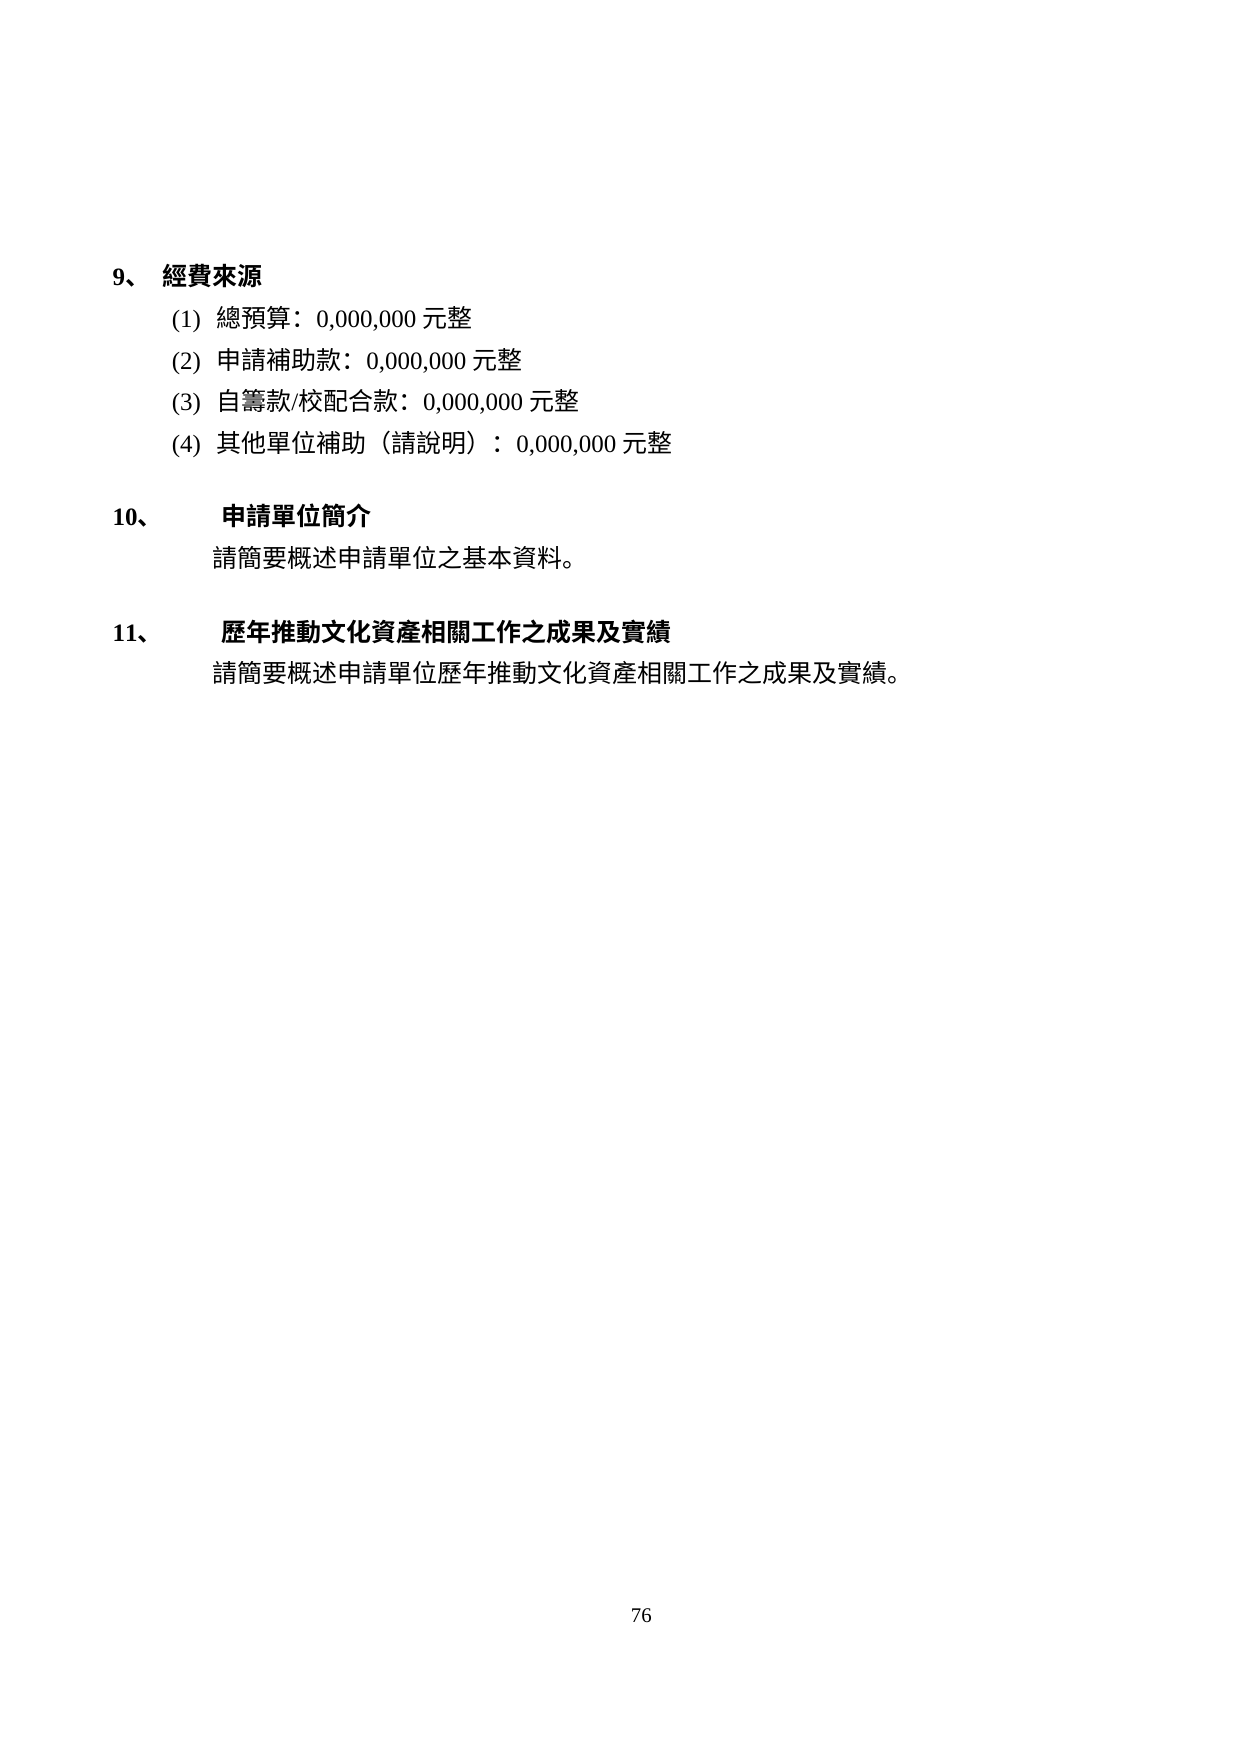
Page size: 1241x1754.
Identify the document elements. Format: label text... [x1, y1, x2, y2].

list 總預算：0,000,000 元整 [172, 298, 1128, 335]
list 自籌款/校配合款：0,000,000 元整 [172, 382, 1128, 418]
list 經費來源 [112, 257, 1128, 293]
list 申請單位簡介 [112, 497, 1128, 533]
list 歷年推動文化資產相關工作之成果及實績 [112, 612, 1128, 648]
list 申請補助款：0,000,000 元整 [172, 340, 1128, 376]
text 請簡要概述申請單位歷年推動文化資產相關工作之成果及實績。 [163, 654, 1128, 690]
text 請簡要概述申請單位之基本資料。 [163, 538, 1128, 575]
list 其他單位補助（請說明）：0,000,000 元整 [172, 423, 1128, 460]
